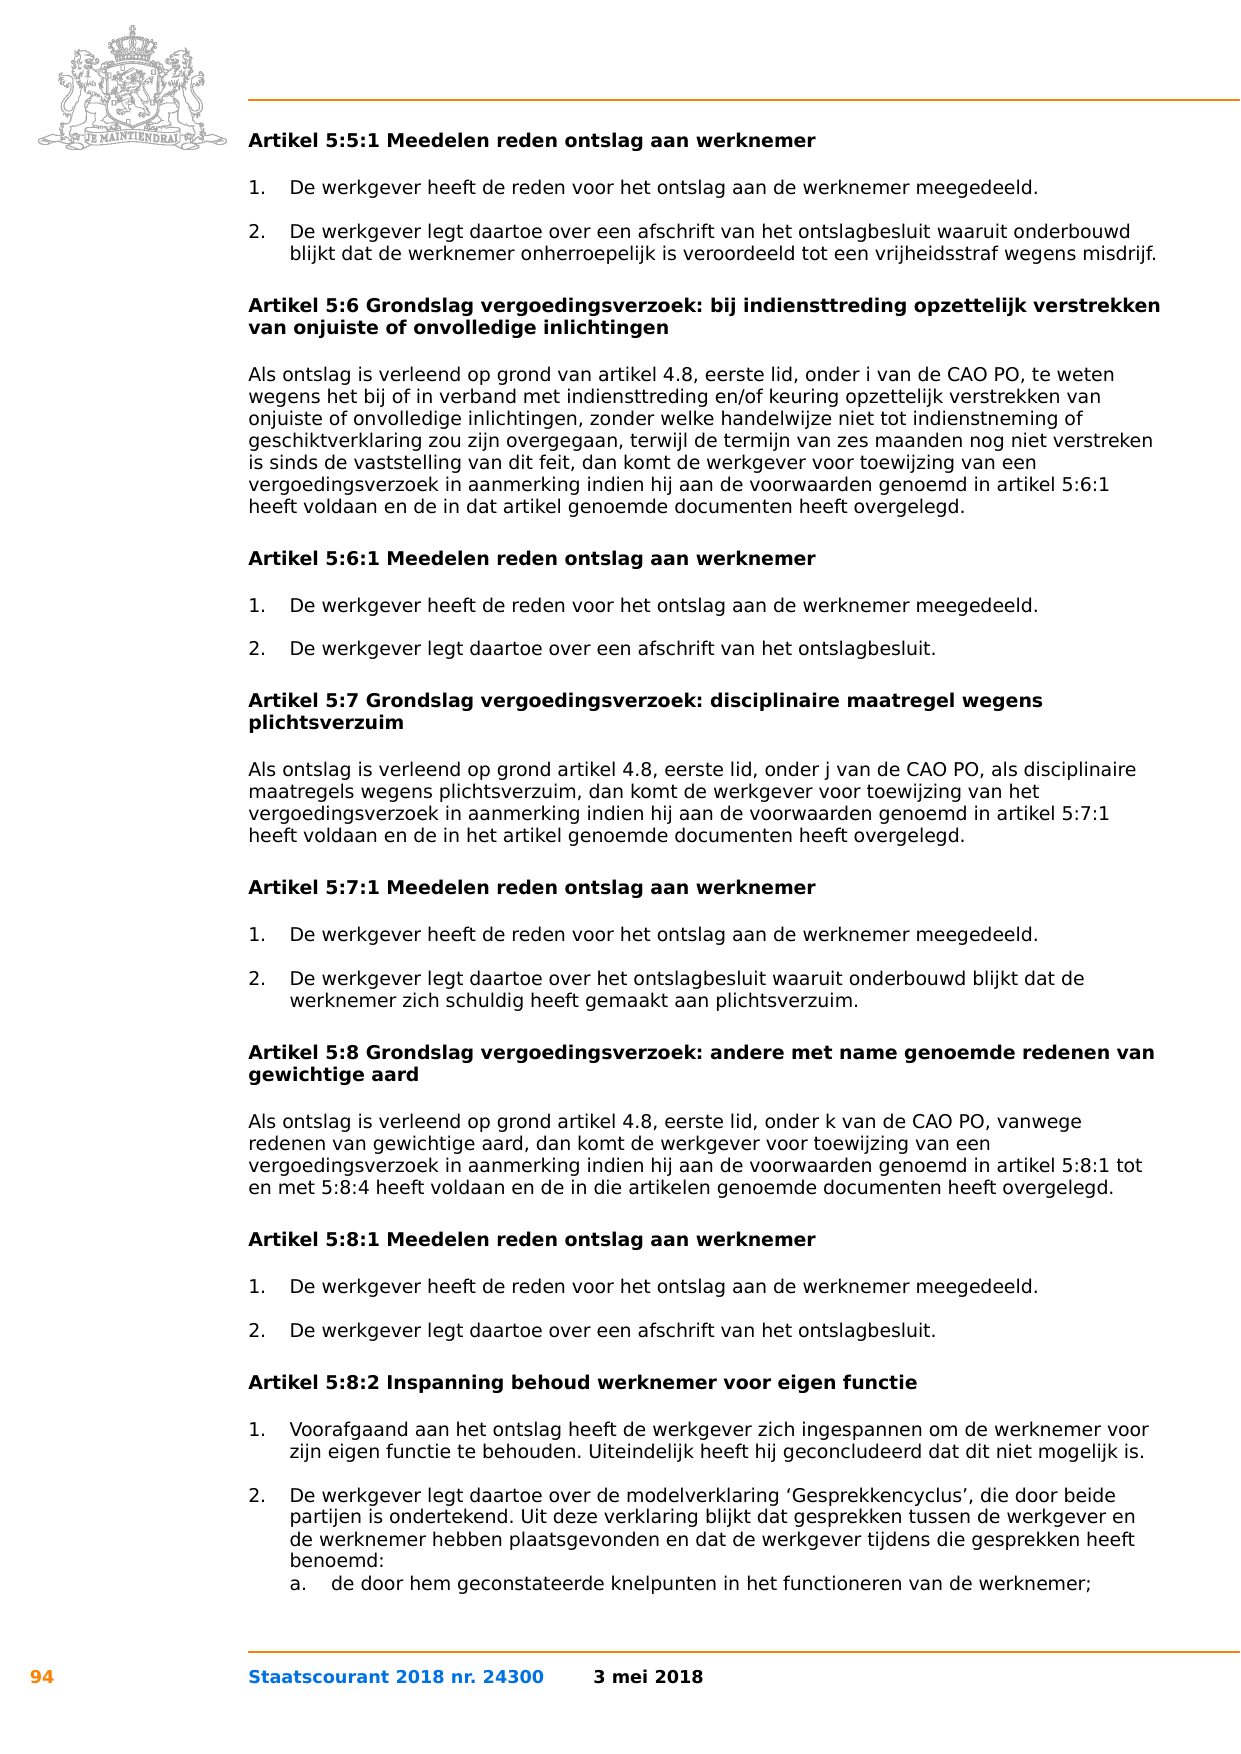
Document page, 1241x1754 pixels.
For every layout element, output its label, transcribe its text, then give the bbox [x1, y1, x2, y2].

text 1. De werkgever heeft de reden voor het ontslag aan de werknemer meegedeeld. [248, 924, 1163, 946]
subtitle Artikel 5:7 Grondslag vergoedingsverzoek: disciplinaire maatregel wegens plichtsverzuim [248, 690, 1163, 734]
text Als ontslag is verleend op grond artikel 4.8, eerste lid, onder k van de CAO PO, vanwege redenen van gewichtige aard, dan komt de werkgever voor toewijzing van een vergoedingsverzoek in aanmerking indien hij aan de voorwaarden genoemd in artikel 5:8:1 tot en met 5:8:4 heeft voldaan en de in die artikelen genoemde documenten heeft overgelegd. [248, 1111, 1163, 1199]
text 2. De werkgever legt daartoe over een afschrift van het ontslagbesluit. [248, 1320, 1163, 1342]
text a. de door hem geconstateerde knelpunten in het functioneren van de werknemer; [289, 1572, 1163, 1594]
text 2. De werkgever legt daartoe over het ontslagbesluit waaruit onderbouwd blijkt dat de werknemer zich schuldig heeft gemaakt aan plichtsverzuim. [248, 968, 1163, 1012]
subtitle Artikel 5:8:2 Inspanning behoud werknemer voor eigen functie [248, 1372, 1163, 1394]
subtitle Artikel 5:7:1 Meedelen reden ontslag aan werknemer [248, 877, 1163, 899]
text 1. De werkgever heeft de reden voor het ontslag aan de werknemer meegedeeld. [248, 177, 1163, 199]
subtitle Artikel 5:8 Grondslag vergoedingsverzoek: andere met name genoemde redenen van gewichtige aard [248, 1042, 1163, 1086]
picture [38, 25, 227, 150]
subtitle Artikel 5:8:1 Meedelen reden ontslag aan werknemer [248, 1229, 1163, 1251]
text 1. De werkgever heeft de reden voor het ontslag aan de werknemer meegedeeld. [248, 594, 1163, 616]
text Als ontslag is verleend op grond artikel 4.8, eerste lid, onder j van de CAO PO, als disciplinaire maatregels wegens plichtsverzuim, dan komt de werkgever voor toewijzing van het vergoedingsverzoek in aanmerking indien hij aan de voorwaarden genoemd in artikel 5:7:1 heeft voldaan en de in het artikel genoemde documenten heeft overgelegd. [248, 759, 1163, 847]
subtitle Artikel 5:5:1 Meedelen reden ontslag aan werknemer [248, 130, 1163, 152]
text 2. De werkgever legt daartoe over een afschrift van het ontslagbesluit. [248, 638, 1163, 660]
text 2. De werkgever legt daartoe over een afschrift van het ontslagbesluit waaruit onderbouwd blijkt dat de werknemer onherroepelijk is veroordeeld tot een vrijheidsstraf wegens misdrijf. [248, 221, 1163, 265]
text 1. Voorafgaand aan het ontslag heeft de werkgever zich ingespannen om de werknemer voor zijn eigen functie te behouden. Uiteindelijk heeft hij geconcludeerd dat dit niet mogelijk is. [248, 1419, 1163, 1463]
text 2. De werkgever legt daartoe over de modelverklaring ‘Gesprekkencyclus’, die door beide partijen is ondertekend. Uit deze verklaring blijkt dat gesprekken tussen de werkgever en de werknemer hebben plaatsgevonden en dat de werkgever tijdens die gesprekken heeft benoemd: [248, 1484, 1163, 1572]
subtitle Artikel 5:6 Grondslag vergoedingsverzoek: bij indiensttreding opzettelijk verstrekken van onjuiste of onvolledige inlichtingen [248, 295, 1163, 339]
text 1. De werkgever heeft de reden voor het ontslag aan de werknemer meegedeeld. [248, 1276, 1163, 1298]
subtitle Artikel 5:6:1 Meedelen reden ontslag aan werknemer [248, 547, 1163, 569]
text Als ontslag is verleend op grond van artikel 4.8, eerste lid, onder i van de CAO PO, te weten wegens het bij of in verband met indiensttreding en/of keuring opzettelijk verstrekken van onjuiste of onvolledige inlichtingen, zonder welke handelwijze niet tot indienstneming of geschiktverklaring zou zijn overgegaan, terwijl de termijn van zes maanden nog niet verstreken is sinds de vaststelling van dit feit, dan komt de werkgever voor toewijzing van een vergoedingsverzoek in aanmerking indien hij aan de voorwaarden genoemd in artikel 5:6:1 heeft voldaan en de in dat artikel genoemde documenten heeft overgelegd. [248, 364, 1163, 517]
